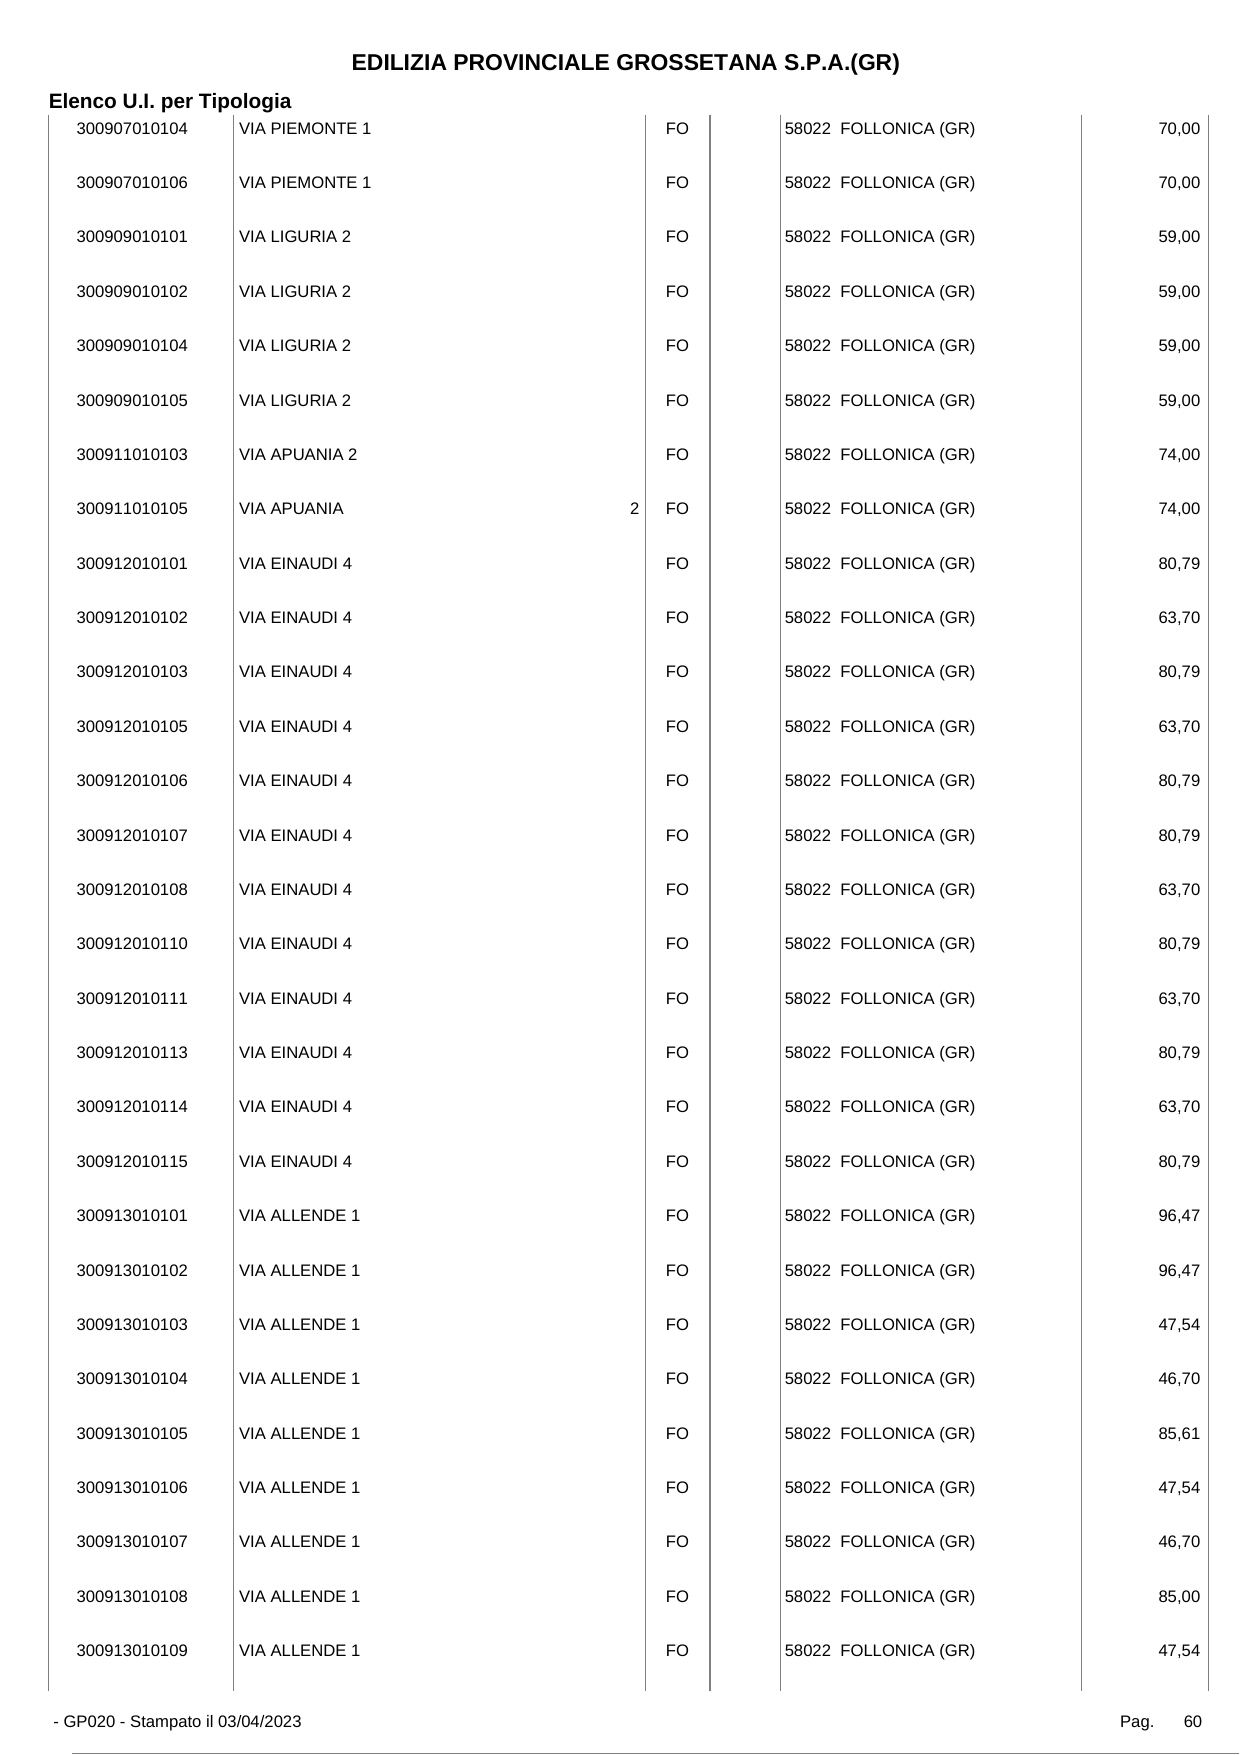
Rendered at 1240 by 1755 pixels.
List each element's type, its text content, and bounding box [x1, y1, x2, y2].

table_cell 300912010111 [49, 985, 233, 1039]
table_cell 96,47 [1082, 1202, 1208, 1256]
table_cell [589, 1202, 645, 1256]
table_cell [711, 1474, 780, 1528]
table_cell FO [646, 1420, 709, 1474]
table_cell 63,70 [1082, 985, 1208, 1039]
table_cell 59,00 [1082, 278, 1208, 332]
table_cell 47,54 [1082, 1637, 1208, 1691]
table_cell VIA EINAUDI 4 [234, 1148, 588, 1202]
table_cell 300913010104 [49, 1365, 233, 1419]
table_cell 58022 FOLLONICA (GR) [781, 930, 1081, 984]
table_cell [711, 550, 780, 604]
table_cell 58022 FOLLONICA (GR) [781, 223, 1081, 278]
table_cell [711, 223, 780, 278]
table_cell VIA EINAUDI 4 [234, 876, 588, 930]
table_cell 96,47 [1082, 1256, 1208, 1311]
table_cell [589, 604, 645, 658]
table_cell [589, 985, 645, 1039]
table_cell 58022 FOLLONICA (GR) [781, 1202, 1081, 1256]
table_cell 58022 FOLLONICA (GR) [781, 169, 1081, 223]
table_cell FO [646, 441, 709, 495]
table_cell [589, 1637, 645, 1691]
table_cell VIA EINAUDI 4 [234, 985, 588, 1039]
table_cell 63,70 [1082, 713, 1208, 767]
table_cell VIA ALLENDE 1 [234, 1528, 588, 1583]
table_cell 74,00 [1082, 495, 1208, 549]
table_cell 58022 FOLLONICA (GR) [781, 278, 1081, 332]
table_cell 70,00 [1082, 169, 1208, 223]
table_cell 300909010102 [49, 278, 233, 332]
table_cell 300911010103 [49, 441, 233, 495]
table_cell 58022 FOLLONICA (GR) [781, 604, 1081, 658]
table_cell 63,70 [1082, 876, 1208, 930]
table_cell VIA EINAUDI 4 [234, 713, 588, 767]
table_cell 300907010104 [49, 115, 233, 169]
table_cell VIA ALLENDE 1 [234, 1637, 588, 1691]
table_cell 58022 FOLLONICA (GR) [781, 386, 1081, 441]
table_cell VIA ALLENDE 1 [234, 1474, 588, 1528]
table_cell [711, 821, 780, 876]
table_cell VIA APUANIA [234, 495, 588, 549]
table_cell 59,00 [1082, 223, 1208, 278]
table_cell [589, 223, 645, 278]
table_cell 80,79 [1082, 767, 1208, 821]
table_cell VIA ALLENDE 1 [234, 1256, 588, 1311]
table_cell 70,00 [1082, 115, 1208, 169]
table_cell [711, 876, 780, 930]
table_cell 58022 FOLLONICA (GR) [781, 115, 1081, 169]
table_cell FO [646, 658, 709, 713]
table_cell 63,70 [1082, 1093, 1208, 1148]
table_cell 300913010103 [49, 1311, 233, 1365]
table_cell [711, 604, 780, 658]
table_cell [711, 1420, 780, 1474]
table_cell [589, 1256, 645, 1311]
table_cell [589, 930, 645, 984]
table_cell [589, 1474, 645, 1528]
table_cell 300912010101 [49, 550, 233, 604]
table_cell FO [646, 1311, 709, 1365]
table_cell [589, 1528, 645, 1583]
table_cell VIA EINAUDI 4 [234, 1093, 588, 1148]
table_cell 300912010105 [49, 713, 233, 767]
table_cell FO [646, 495, 709, 549]
table_cell VIA APUANIA 2 [234, 441, 588, 495]
table_cell 47,54 [1082, 1311, 1208, 1365]
table_cell 300912010107 [49, 821, 233, 876]
table_cell [711, 1148, 780, 1202]
table_cell VIA EINAUDI 4 [234, 658, 588, 713]
table_cell [589, 441, 645, 495]
table_cell 80,79 [1082, 658, 1208, 713]
table_cell 74,00 [1082, 441, 1208, 495]
table_cell VIA ALLENDE 1 [234, 1202, 588, 1256]
table_cell [589, 1311, 645, 1365]
table_cell 58022 FOLLONICA (GR) [781, 658, 1081, 713]
table_cell [589, 1583, 645, 1637]
table_cell VIA ALLENDE 1 [234, 1311, 588, 1365]
table_cell [589, 713, 645, 767]
table_cell 300913010109 [49, 1637, 233, 1691]
table_cell 58022 FOLLONICA (GR) [781, 1474, 1081, 1528]
table_cell 58022 FOLLONICA (GR) [781, 1420, 1081, 1474]
table_cell [589, 386, 645, 441]
table_cell 300912010114 [49, 1093, 233, 1148]
table_cell 58022 FOLLONICA (GR) [781, 495, 1081, 549]
table_cell 80,79 [1082, 1039, 1208, 1093]
table_cell VIA EINAUDI 4 [234, 930, 588, 984]
table_cell FO [646, 332, 709, 386]
table_cell [589, 332, 645, 386]
table_cell 59,00 [1082, 386, 1208, 441]
table_cell 300913010107 [49, 1528, 233, 1583]
table_cell [711, 1311, 780, 1365]
table_cell VIA ALLENDE 1 [234, 1583, 588, 1637]
table_cell FO [646, 985, 709, 1039]
table_cell 58022 FOLLONICA (GR) [781, 767, 1081, 821]
table_cell 300909010104 [49, 332, 233, 386]
table_cell FO [646, 930, 709, 984]
table_cell 58022 FOLLONICA (GR) [781, 1365, 1081, 1419]
table_cell 2 [589, 495, 645, 549]
table_cell [711, 1202, 780, 1256]
table_cell [589, 876, 645, 930]
table_cell VIA EINAUDI 4 [234, 604, 588, 658]
table_cell VIA LIGURIA 2 [234, 332, 588, 386]
table_cell [589, 1365, 645, 1419]
table_cell VIA LIGURIA 2 [234, 386, 588, 441]
table_cell [711, 1093, 780, 1148]
table_cell [589, 1420, 645, 1474]
table_cell 300912010103 [49, 658, 233, 713]
table_cell 300912010113 [49, 1039, 233, 1093]
table_cell 300912010102 [49, 604, 233, 658]
table_cell FO [646, 1202, 709, 1256]
table_cell [711, 441, 780, 495]
table_cell [711, 1637, 780, 1691]
table_cell 58022 FOLLONICA (GR) [781, 1093, 1081, 1148]
table_cell FO [646, 821, 709, 876]
table_cell 59,00 [1082, 332, 1208, 386]
table_cell 300909010101 [49, 223, 233, 278]
table_cell FO [646, 1528, 709, 1583]
table_cell 58022 FOLLONICA (GR) [781, 1039, 1081, 1093]
table_cell 300912010108 [49, 876, 233, 930]
table_cell [589, 821, 645, 876]
table_cell VIA LIGURIA 2 [234, 278, 588, 332]
table_cell [711, 115, 780, 169]
table_cell [589, 1093, 645, 1148]
table_cell FO [646, 1256, 709, 1311]
table_cell [711, 658, 780, 713]
table_cell 300912010106 [49, 767, 233, 821]
table_cell 58022 FOLLONICA (GR) [781, 876, 1081, 930]
table_cell FO [646, 1474, 709, 1528]
table_cell VIA ALLENDE 1 [234, 1420, 588, 1474]
table_cell FO [646, 767, 709, 821]
table_cell 58022 FOLLONICA (GR) [781, 1528, 1081, 1583]
table_cell [711, 1583, 780, 1637]
table_cell [589, 658, 645, 713]
table_cell [711, 495, 780, 549]
table_cell [711, 332, 780, 386]
table_cell [589, 278, 645, 332]
table_cell FO [646, 1039, 709, 1093]
table_cell [589, 115, 645, 169]
table_cell FO [646, 604, 709, 658]
table_cell 58022 FOLLONICA (GR) [781, 550, 1081, 604]
table_cell 58022 FOLLONICA (GR) [781, 1256, 1081, 1311]
table_cell [589, 550, 645, 604]
table_cell 300909010105 [49, 386, 233, 441]
table_cell [711, 930, 780, 984]
table_cell 300913010108 [49, 1583, 233, 1637]
table_cell 47,54 [1082, 1474, 1208, 1528]
table_cell [589, 1039, 645, 1093]
table_cell [589, 169, 645, 223]
table_cell 58022 FOLLONICA (GR) [781, 821, 1081, 876]
table_cell 85,61 [1082, 1420, 1208, 1474]
table_cell FO [646, 1148, 709, 1202]
table_cell 300913010106 [49, 1474, 233, 1528]
table_cell 300907010106 [49, 169, 233, 223]
table_cell 58022 FOLLONICA (GR) [781, 985, 1081, 1039]
table_cell VIA ALLENDE 1 [234, 1365, 588, 1419]
table_cell FO [646, 386, 709, 441]
table_cell VIA EINAUDI 4 [234, 821, 588, 876]
table_cell [589, 1148, 645, 1202]
table_cell FO [646, 278, 709, 332]
table_cell 63,70 [1082, 604, 1208, 658]
table_cell 58022 FOLLONICA (GR) [781, 1637, 1081, 1691]
table_cell FO [646, 1365, 709, 1419]
table_cell 80,79 [1082, 930, 1208, 984]
table_cell [711, 278, 780, 332]
table_cell [711, 767, 780, 821]
table_cell 58022 FOLLONICA (GR) [781, 1583, 1081, 1637]
table_cell 58022 FOLLONICA (GR) [781, 1311, 1081, 1365]
table_cell VIA PIEMONTE 1 [234, 115, 588, 169]
table_cell 85,00 [1082, 1583, 1208, 1637]
table_cell FO [646, 713, 709, 767]
table_cell 80,79 [1082, 1148, 1208, 1202]
table_cell 58022 FOLLONICA (GR) [781, 713, 1081, 767]
table_cell [711, 713, 780, 767]
table_cell 46,70 [1082, 1365, 1208, 1419]
table_cell 58022 FOLLONICA (GR) [781, 332, 1081, 386]
table_cell VIA LIGURIA 2 [234, 223, 588, 278]
table_cell VIA EINAUDI 4 [234, 767, 588, 821]
table_cell 46,70 [1082, 1528, 1208, 1583]
table_cell 300913010102 [49, 1256, 233, 1311]
table_cell [711, 169, 780, 223]
table_cell [589, 767, 645, 821]
table_cell FO [646, 169, 709, 223]
table_cell VIA PIEMONTE 1 [234, 169, 588, 223]
table_cell FO [646, 876, 709, 930]
table_cell 300913010101 [49, 1202, 233, 1256]
table_cell 58022 FOLLONICA (GR) [781, 441, 1081, 495]
table_cell 58022 FOLLONICA (GR) [781, 1148, 1081, 1202]
table_cell VIA EINAUDI 4 [234, 550, 588, 604]
table_cell FO [646, 1637, 709, 1691]
table_cell 300912010115 [49, 1148, 233, 1202]
table_cell [711, 1528, 780, 1583]
table_cell 300911010105 [49, 495, 233, 549]
table_cell [711, 386, 780, 441]
table_cell 300912010110 [49, 930, 233, 984]
table_cell 80,79 [1082, 550, 1208, 604]
table_cell [711, 985, 780, 1039]
table_cell [711, 1256, 780, 1311]
table_cell FO [646, 550, 709, 604]
table_cell FO [646, 115, 709, 169]
table_cell [711, 1039, 780, 1093]
table_cell FO [646, 1583, 709, 1637]
table_cell VIA EINAUDI 4 [234, 1039, 588, 1093]
table_cell FO [646, 1093, 709, 1148]
table_cell 300913010105 [49, 1420, 233, 1474]
table_cell FO [646, 223, 709, 278]
table_cell [711, 1365, 780, 1419]
table_cell 80,79 [1082, 821, 1208, 876]
